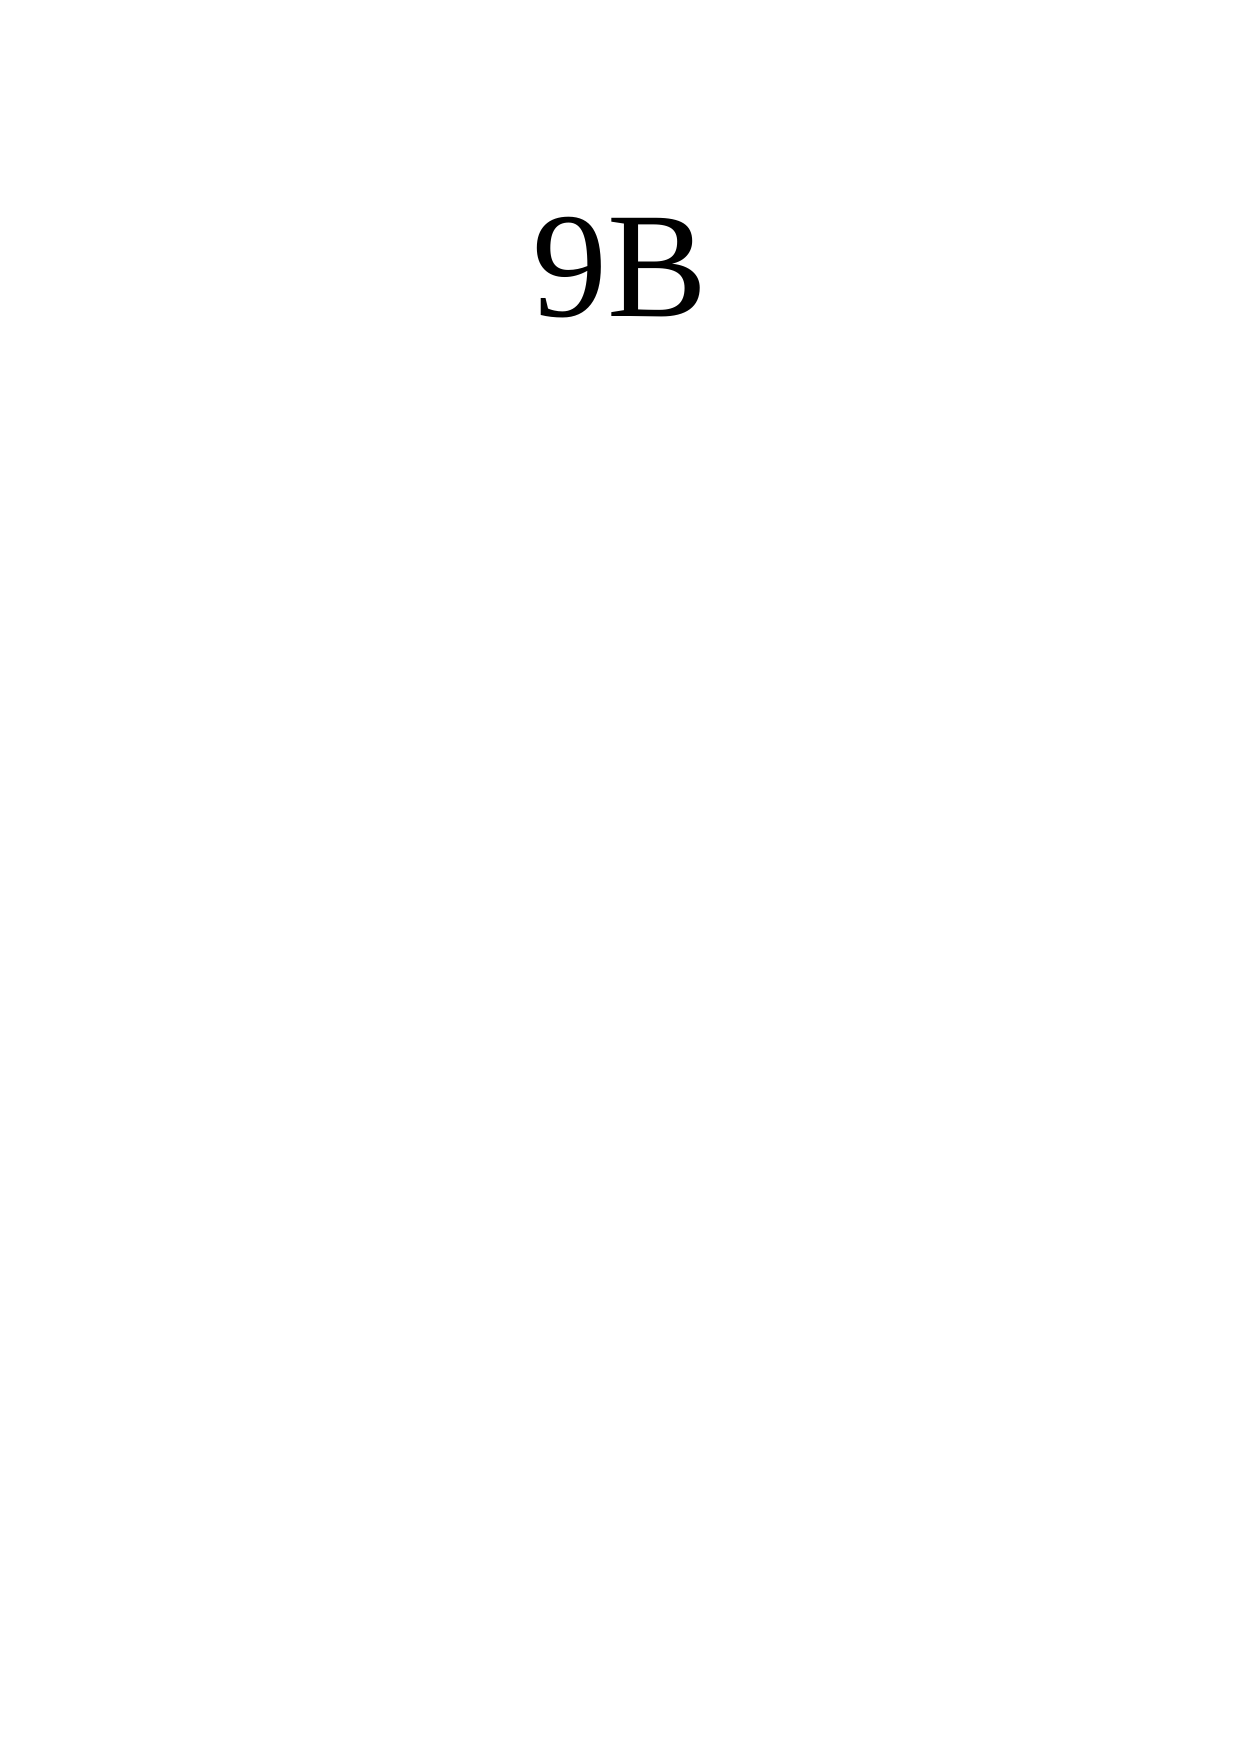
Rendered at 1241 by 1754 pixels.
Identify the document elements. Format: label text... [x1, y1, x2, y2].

text 9B [118, 176, 1122, 349]
